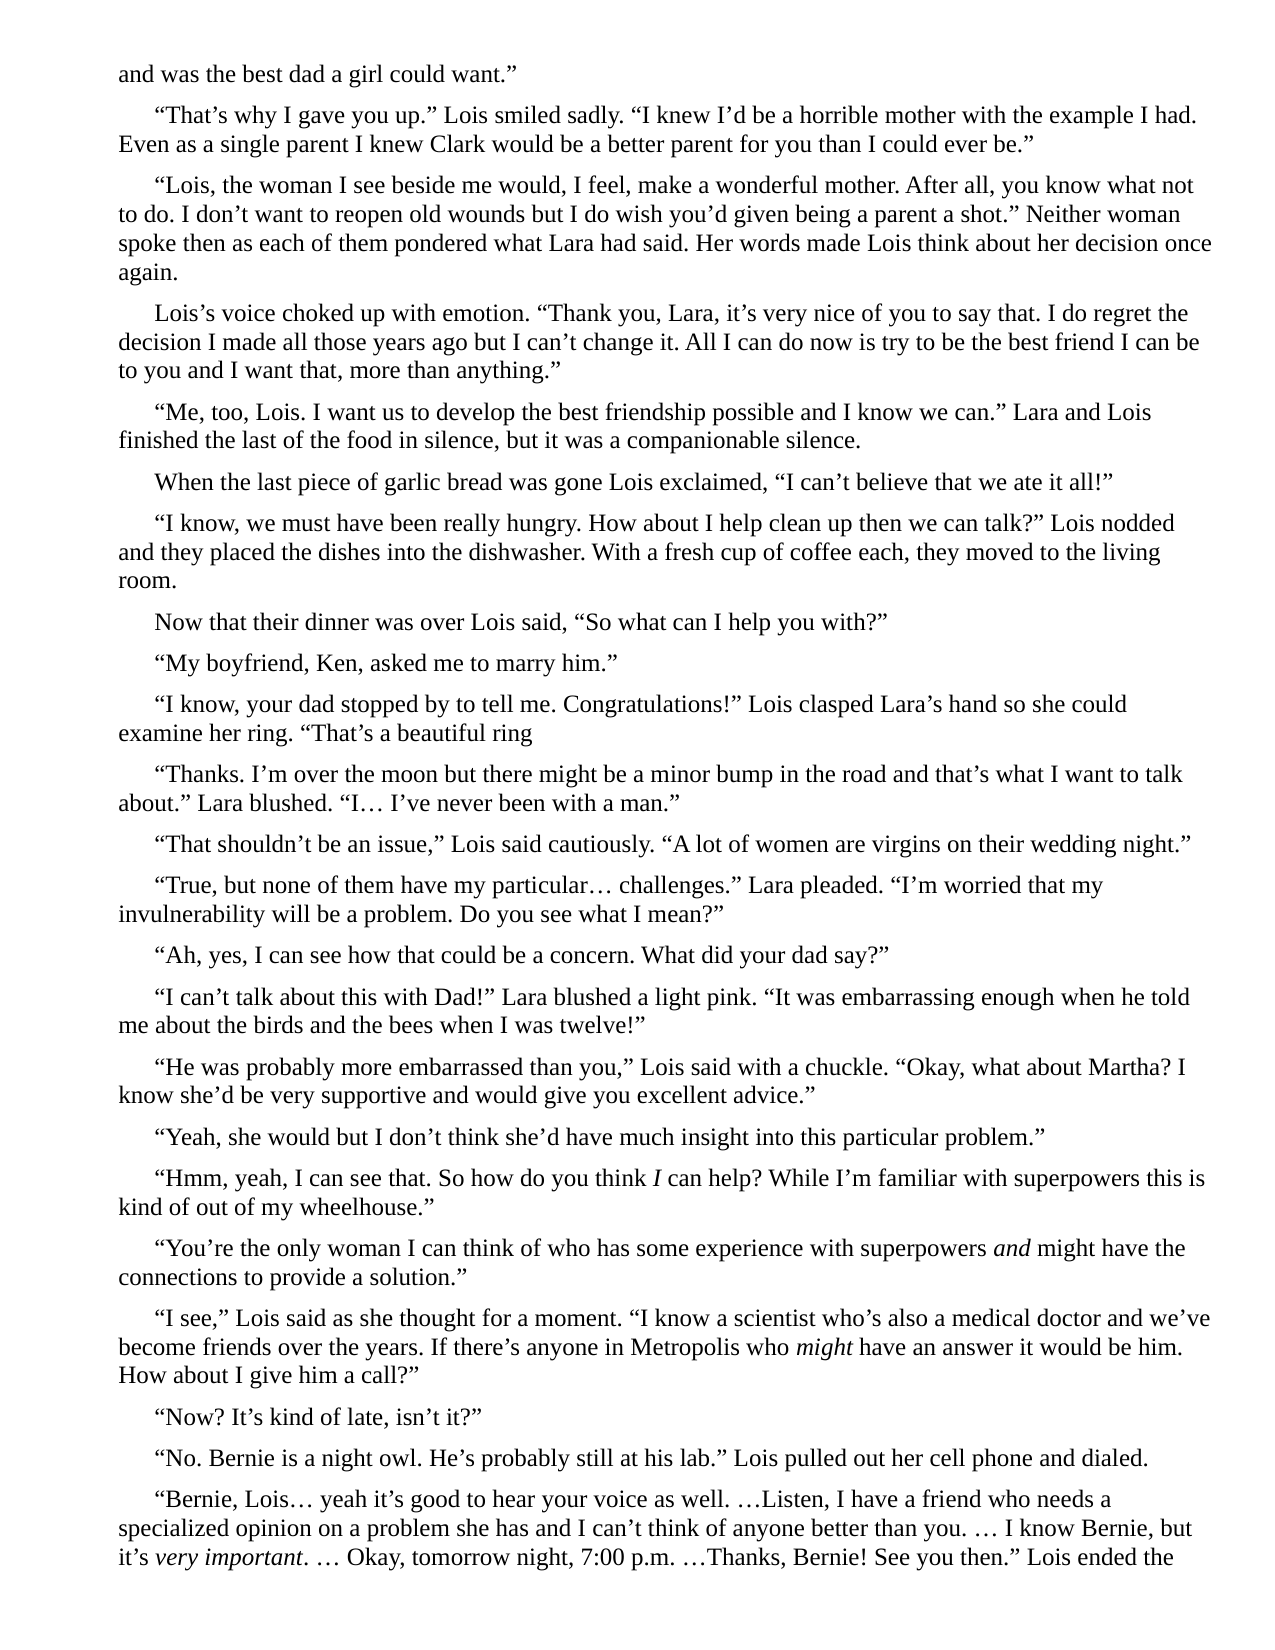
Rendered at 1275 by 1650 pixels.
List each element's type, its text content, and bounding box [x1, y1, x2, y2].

text Lois’s voice choked up with emotion. “Thank you, Lara, it’s very nice of you to say that. I do regret the decision I made all those years ago but I can’t change it. All I can do now is try to be the best friend I can be to you and I want that, more than anything.” [118, 298, 1216, 384]
text “Me, too, Lois. I want us to develop the best friendship possible and I know we can.” Lara and Lois finished the last of the food in silence, but it was a companionable silence. [118, 397, 1216, 454]
text “True, but none of them have my particular… challenges.” Lara pleaded. “I’m worried that my invulnerability will be a problem. Do you see what I mean?” [118, 870, 1216, 928]
text “I know, your dad stopped by to tell me. Congratulations!” Lois clasped Lara’s hand so she could examine her ring. “That’s a beautiful ring [118, 689, 1216, 747]
text “My boyfriend, Ken, asked me to marry him.” [118, 648, 1216, 677]
text “Bernie, Lois… yeah it’s good to hear your voice as well. …Listen, I have a friend who needs a specialized opinion on a problem she has and I can’t think of anyone better than you. … I know Bernie, but it’s very important. … Okay, tomorrow night, 7:00 p.m. …Thanks, Bernie! See you then.” Lois ended the [118, 1484, 1216, 1570]
text “Thanks. I’m over the moon but there might be a minor bump in the road and that’s what I want to talk about.” Lara blushed. “I… I’ve never been with a man.” [118, 759, 1216, 817]
text “Hmm, yeah, I can see that. So how do you think I can help? While I’m familiar with superpowers this is kind of out of my wheelhouse.” [118, 1163, 1216, 1220]
text “You’re the only woman I can think of who has some experience with superpowers and might have the connections to provide a solution.” [118, 1233, 1216, 1290]
text “Now? It’s kind of late, isn’t it?” [118, 1402, 1216, 1430]
text “That shouldn’t be an issue,” Lois said cautiously. “A lot of women are virgins on their wedding night.” [118, 829, 1216, 858]
text “No. Bernie is a night owl. He’s probably still at his lab.” Lois pulled out her cell phone and dialed. [118, 1443, 1216, 1472]
text “Yeah, she would but I don’t think she’d have much insight into this particular problem.” [118, 1122, 1216, 1150]
text “Lois, the woman I see beside me would, I feel, make a wonderful mother. After all, you know what not to do. I don’t want to reopen old wounds but I do wish you’d given being a parent a shot.” Neither woman spoke then as each of them pondered what Lara had said. Her words made Lois think about her decision once again. [118, 170, 1216, 285]
text and was the best dad a girl could want.” [118, 59, 1216, 88]
text “I can’t talk about this with Dad!” Lara blushed a light pink. “It was embarrassing enough when he told me about the birds and the bees when I was twelve!” [118, 982, 1216, 1039]
text When the last piece of garlic bread was gone Lois exclaimed, “I can’t believe that we ate it all!” [118, 467, 1216, 495]
text “I see,” Lois said as she thought for a moment. “I know a scientist who’s also a medical doctor and we’ve become friends over the years. If there’s anyone in Metropolis who might have an answer it would be him. How about I give him a call?” [118, 1303, 1216, 1389]
text “Ah, yes, I can see how that could be a concern. What did your dad say?” [118, 940, 1216, 969]
text “That’s why I gave you up.” Lois smiled sadly. “I knew I’d be a horrible mother with the example I had. Even as a single parent I knew Clark would be a better parent for you than I could ever be.” [118, 100, 1216, 158]
text “I know, we must have been really hungry. How about I help clean up then we can talk?” Lois nodded and they placed the dishes into the dishwasher. With a fresh cup of coffee each, they moved to the living room. [118, 508, 1216, 594]
text Now that their dinner was over Lois said, “So what can I help you with?” [118, 607, 1216, 635]
text “He was probably more embarrassed than you,” Lois said with a chuckle. “Okay, what about Martha? I know she’d be very supportive and would give you excellent advice.” [118, 1052, 1216, 1109]
